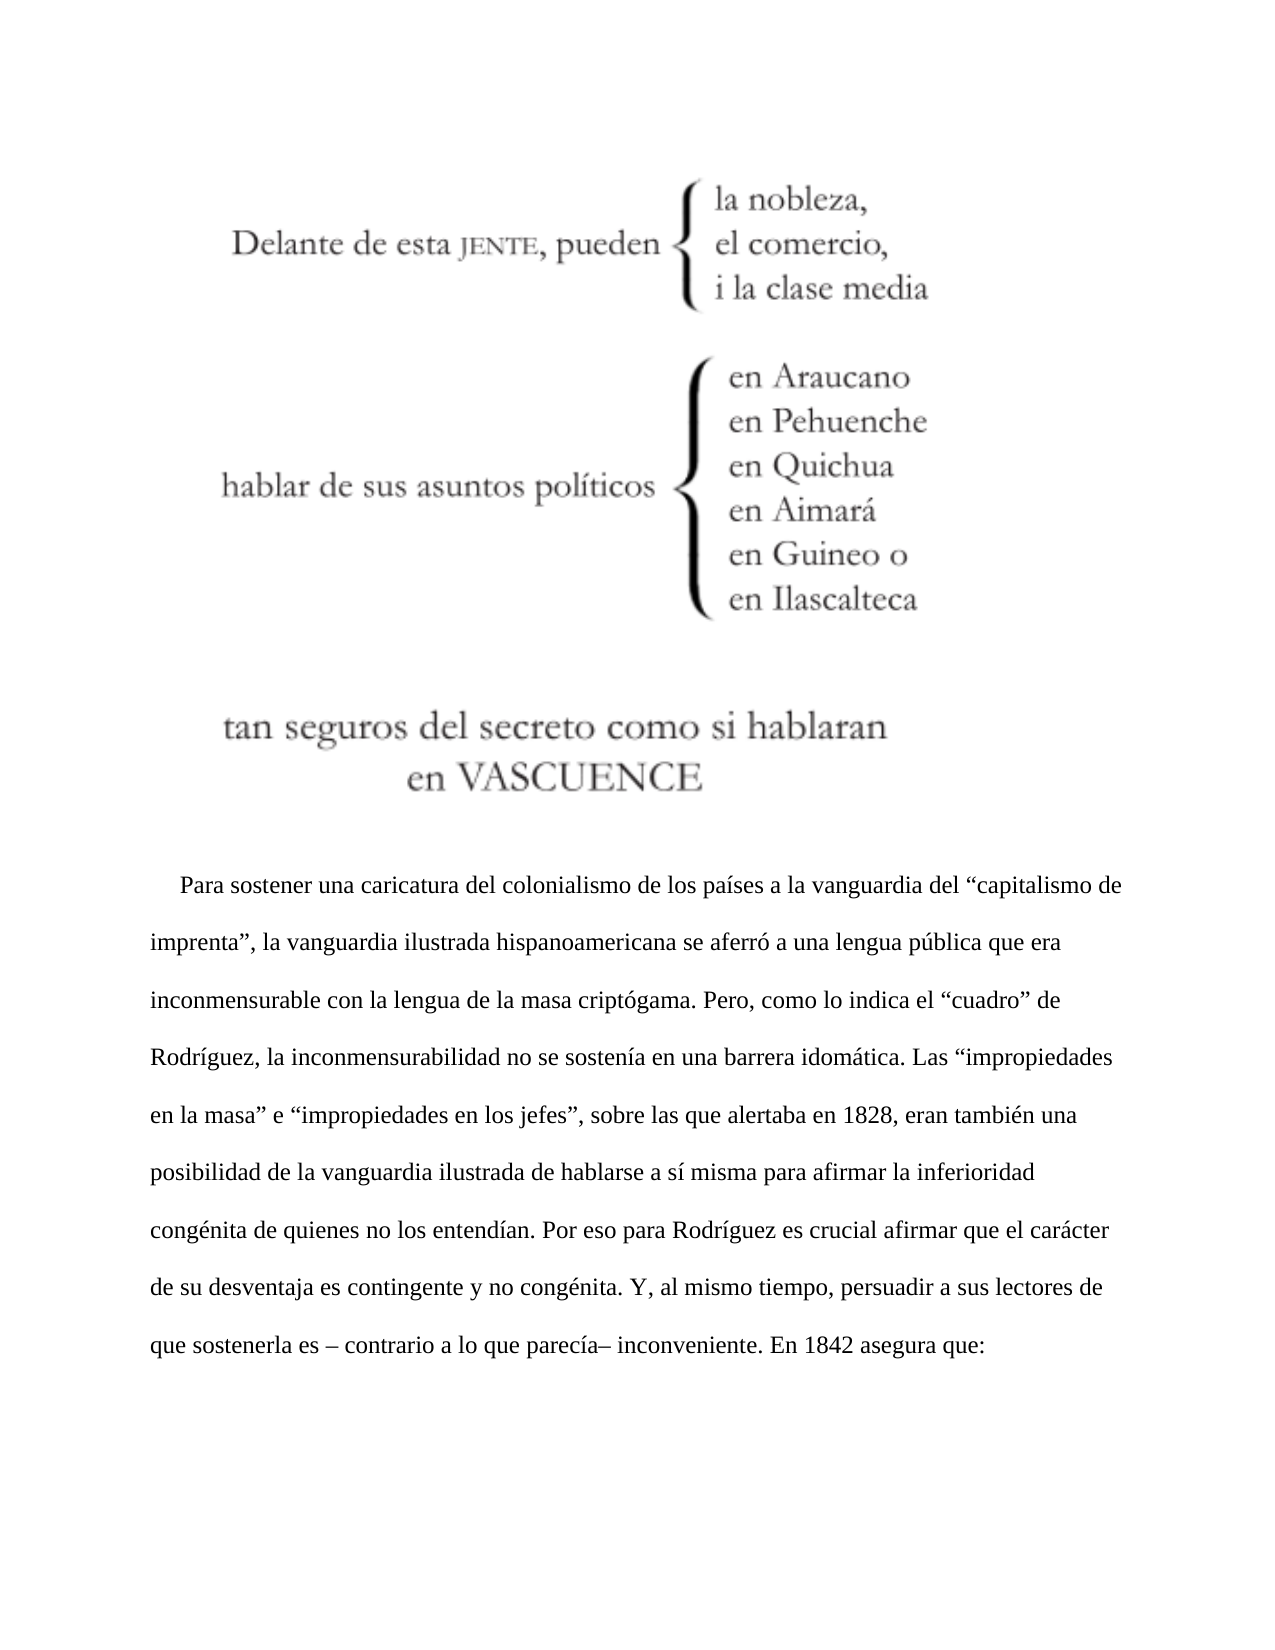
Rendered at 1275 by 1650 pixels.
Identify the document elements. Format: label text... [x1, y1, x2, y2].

picture [168, 695, 953, 823]
picture [198, 150, 1074, 667]
text Para sostener una caricatura del colonialismo de los países a la vanguardia del “capitalismo de imprenta”, la vanguardia ilustrada hispanoamericana se aferró a una lengua pública que era inconmensurable con la lengua de la masa criptógama. Pero, como lo indica el “cuadro” de Rodríguez, la inconmensurabilidad no se sostenía en una barrera idomática. Las “impropiedades en la masa” e “impropiedades en los jefes”, sobre las que alertaba en 1828, eran también una posibilidad de la vanguardia ilustrada de hablarse a sí misma para afirmar la inferioridad congénita de quienes no los entendían. Por eso para Rodríguez es crucial afirmar que el carácter de su desventaja es contingente y no congénita. Y, al mismo tiempo, persuadir a sus lectores de que sostenerla es – contrario a lo que parecía– inconveniente. En 1842 asegura que: [150, 870, 1125, 1358]
